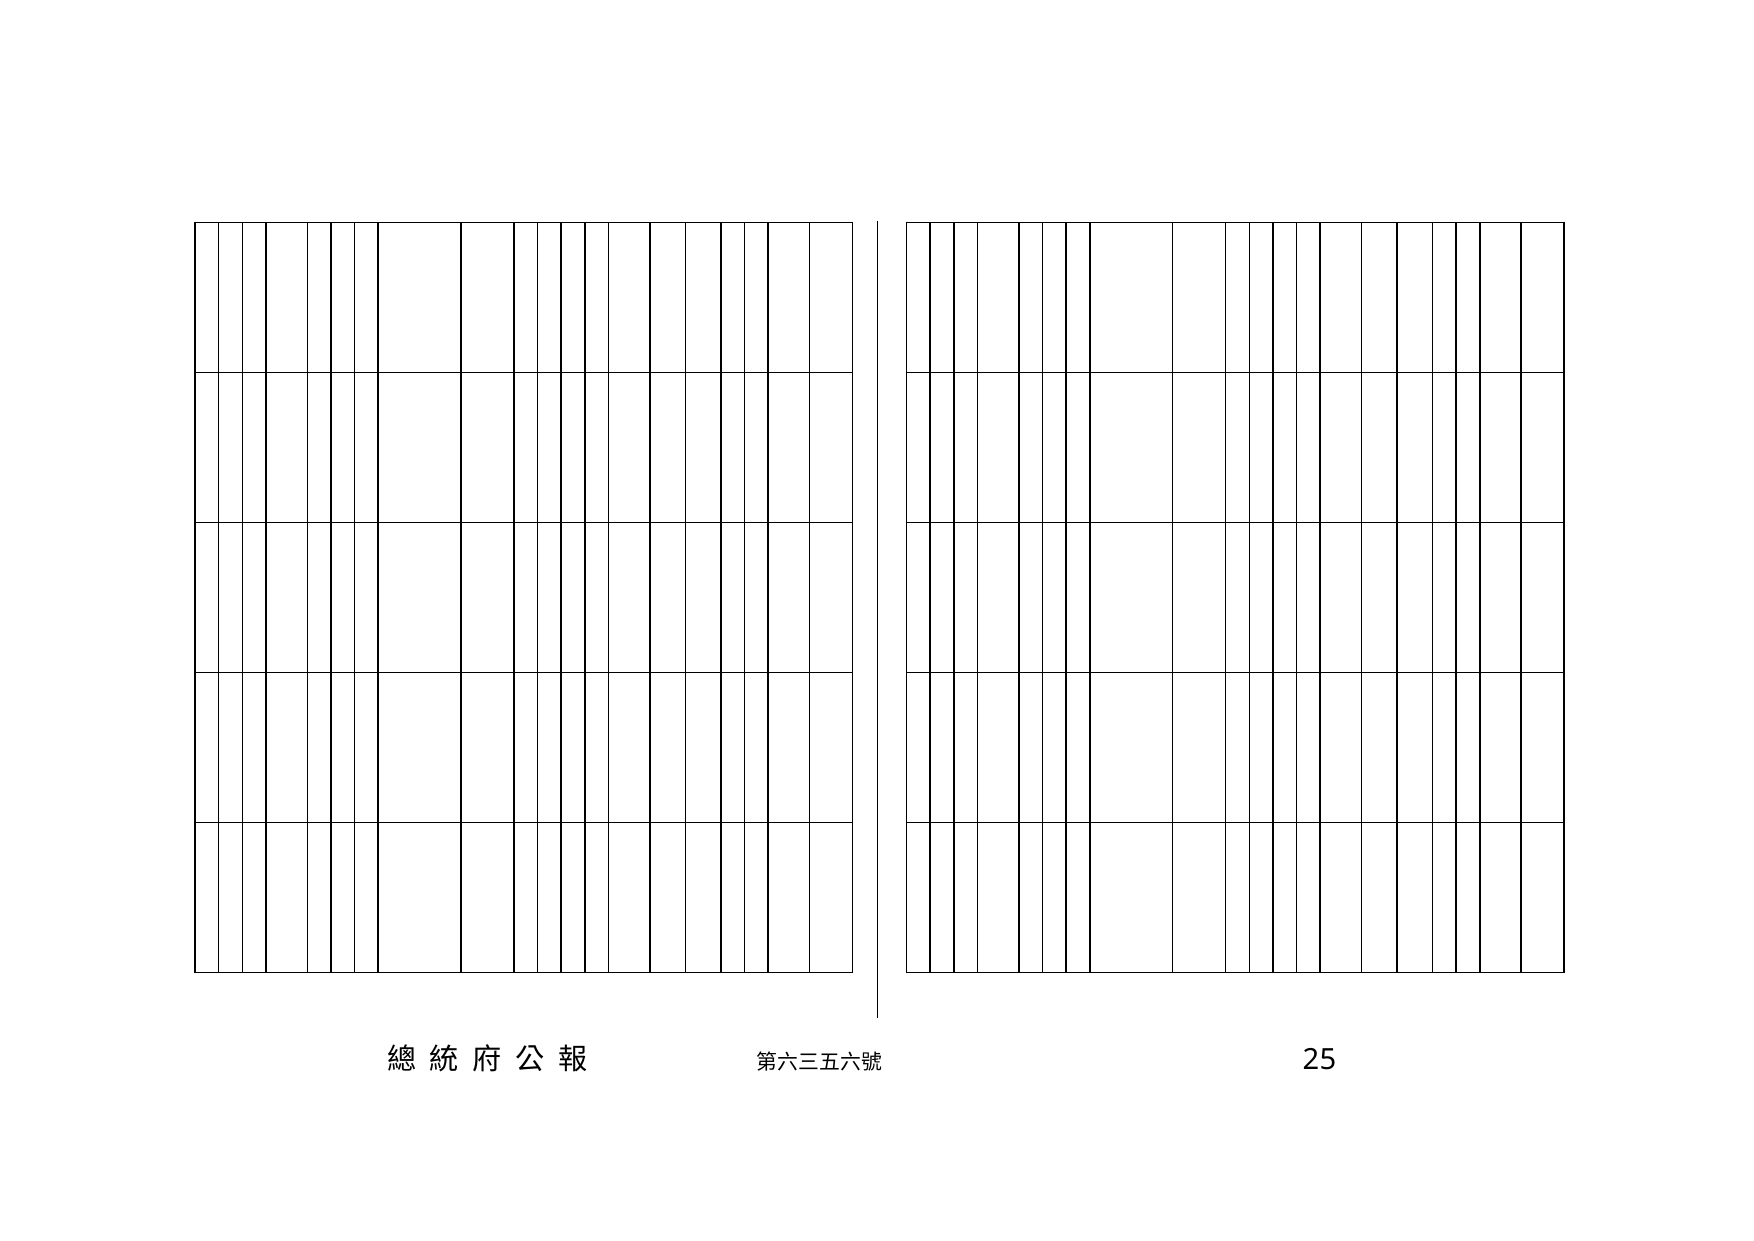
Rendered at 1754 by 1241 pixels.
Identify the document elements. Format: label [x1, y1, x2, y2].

table_cell [1433, 673, 1455, 822]
table_cell [769, 523, 809, 672]
table_cell [1398, 673, 1432, 822]
table_cell [332, 823, 354, 972]
table_cell [1173, 223, 1225, 372]
table_cell [1457, 373, 1479, 522]
table_cell [1091, 523, 1172, 672]
table_cell [267, 523, 307, 672]
table_cell [978, 223, 1018, 372]
table_cell [586, 523, 608, 672]
table_cell [586, 823, 608, 972]
table_cell [243, 373, 265, 522]
table_cell [1362, 373, 1396, 522]
table_cell [1433, 523, 1455, 672]
table_cell [1173, 823, 1225, 972]
table_cell [1457, 673, 1479, 822]
table_cell [219, 673, 242, 822]
table_cell [538, 673, 560, 822]
table_cell [686, 673, 720, 822]
table_cell [769, 373, 809, 522]
table_cell [1067, 523, 1089, 672]
table_cell [1522, 223, 1563, 372]
table_cell [722, 373, 744, 522]
table_cell [1362, 823, 1396, 972]
table_cell [1020, 523, 1042, 672]
table_cell [562, 373, 584, 522]
table_cell [745, 673, 767, 822]
table_cell [609, 223, 649, 372]
table_cell [586, 223, 608, 372]
table_cell [1250, 673, 1272, 822]
table_cell [1398, 823, 1432, 972]
table_cell [538, 823, 560, 972]
table_cell [462, 673, 513, 822]
table_cell [355, 823, 377, 972]
table_cell [379, 823, 460, 972]
table_cell [931, 523, 953, 672]
table_cell [515, 673, 537, 822]
table_cell [196, 223, 218, 372]
table_cell [1362, 673, 1396, 822]
table_cell [651, 223, 685, 372]
table_cell [1043, 673, 1065, 822]
table_cell [1297, 223, 1319, 372]
table_cell [907, 823, 929, 972]
table_cell [1091, 373, 1172, 522]
table_cell [332, 673, 354, 822]
table_cell [955, 223, 977, 372]
table_cell [686, 823, 720, 972]
table_cell [1091, 823, 1172, 972]
table_cell [1226, 673, 1249, 822]
table_cell [1274, 673, 1296, 822]
table_cell [978, 673, 1018, 822]
table_cell [1020, 373, 1042, 522]
table_cell [810, 523, 852, 672]
table_cell [1091, 223, 1172, 372]
table_cell [745, 373, 767, 522]
table_cell [955, 523, 977, 672]
table_cell [219, 223, 242, 372]
table_cell [1457, 223, 1479, 372]
table_cell [1020, 223, 1042, 372]
table_cell [931, 673, 953, 822]
table_cell [379, 373, 460, 522]
table_cell [1043, 523, 1065, 672]
table_cell [1020, 673, 1042, 822]
table_cell [308, 673, 330, 822]
table_cell [1067, 373, 1089, 522]
table_cell [267, 373, 307, 522]
table_cell [1481, 523, 1520, 672]
table_cell [1274, 823, 1296, 972]
table_cell [562, 523, 584, 672]
table_cell [722, 673, 744, 822]
table_cell [1522, 673, 1563, 822]
table_cell [538, 523, 560, 672]
table_cell [1043, 373, 1065, 522]
table_cell [978, 523, 1018, 672]
table_cell [379, 223, 460, 372]
table_cell [1481, 823, 1520, 972]
table_cell [243, 523, 265, 672]
table_cell [332, 373, 354, 522]
table_cell [1250, 823, 1272, 972]
table_cell [562, 673, 584, 822]
table_cell [1433, 373, 1455, 522]
table_cell [308, 823, 330, 972]
table_cell [1067, 223, 1089, 372]
table_cell [609, 823, 649, 972]
table_cell [1433, 823, 1455, 972]
table_cell [1433, 223, 1455, 372]
table_cell [243, 223, 265, 372]
table_cell [1250, 373, 1272, 522]
table_cell [196, 673, 218, 822]
table_cell [1321, 223, 1361, 372]
table_cell [769, 823, 809, 972]
table_cell [538, 223, 560, 372]
table_cell [538, 373, 560, 522]
table_cell [907, 373, 929, 522]
table_cell [686, 523, 720, 672]
table_cell [1274, 373, 1296, 522]
table_cell [1522, 523, 1563, 672]
table_cell [931, 223, 953, 372]
table_cell [515, 523, 537, 672]
table_cell [1321, 673, 1361, 822]
table_cell [651, 523, 685, 672]
table_cell [1274, 223, 1296, 372]
table_cell [931, 823, 953, 972]
table_cell [978, 373, 1018, 522]
table_cell [1067, 673, 1089, 822]
table_cell [355, 223, 377, 372]
table_cell [219, 523, 242, 672]
table_cell [1362, 223, 1396, 372]
table_cell [1274, 523, 1296, 672]
table_cell [379, 523, 460, 672]
table_cell [219, 823, 242, 972]
table_cell [651, 373, 685, 522]
table_cell [1173, 523, 1225, 672]
table_cell [1250, 523, 1272, 672]
table_cell [1226, 373, 1249, 522]
table_cell [1481, 223, 1520, 372]
table_cell [332, 223, 354, 372]
table_cell [332, 523, 354, 672]
table_cell [1522, 373, 1563, 522]
table_cell [651, 823, 685, 972]
table_cell [355, 373, 377, 522]
table_cell [308, 373, 330, 522]
table_cell [1297, 673, 1319, 822]
table_cell [1043, 823, 1065, 972]
table_cell [1020, 823, 1042, 972]
table_cell [810, 223, 852, 372]
table_cell [196, 523, 218, 672]
table_cell [462, 223, 513, 372]
table_cell [1226, 523, 1249, 672]
table_cell [1297, 523, 1319, 672]
table_cell [745, 523, 767, 672]
table_cell [243, 673, 265, 822]
table_cell [1522, 823, 1563, 972]
table_cell [196, 823, 218, 972]
table_cell [722, 223, 744, 372]
table_cell [515, 373, 537, 522]
table_cell [196, 373, 218, 522]
table_cell [1321, 823, 1361, 972]
table_cell [1398, 523, 1432, 672]
table_cell [243, 823, 265, 972]
table_cell [1067, 823, 1089, 972]
table_cell [1250, 223, 1272, 372]
table_cell [308, 523, 330, 672]
table_cell [978, 823, 1018, 972]
table_cell [745, 223, 767, 372]
table_cell [907, 223, 929, 372]
table_cell [515, 223, 537, 372]
table_cell [462, 823, 513, 972]
table_cell [955, 823, 977, 972]
table_cell [769, 223, 809, 372]
table_cell [745, 823, 767, 972]
table_cell [562, 823, 584, 972]
table_cell [1398, 223, 1432, 372]
table_cell [1297, 373, 1319, 522]
table_cell [1226, 823, 1249, 972]
table_cell [810, 673, 852, 822]
table_cell [1173, 673, 1225, 822]
table_cell [219, 373, 242, 522]
table_cell [931, 373, 953, 522]
table_cell [515, 823, 537, 972]
table_cell [379, 673, 460, 822]
table_cell [1457, 823, 1479, 972]
table_cell [651, 673, 685, 822]
table_cell [1321, 373, 1361, 522]
table_cell [609, 373, 649, 522]
table_cell [308, 223, 330, 372]
table_cell [1043, 223, 1065, 372]
table_cell [462, 373, 513, 522]
table_cell [562, 223, 584, 372]
table_cell [722, 823, 744, 972]
table_cell [1362, 523, 1396, 672]
table_cell [1297, 823, 1319, 972]
table_cell [1481, 373, 1520, 522]
table_cell [1226, 223, 1249, 372]
table_cell [686, 373, 720, 522]
table_cell [907, 673, 929, 822]
table_cell [267, 673, 307, 822]
table_cell [462, 523, 513, 672]
table_cell [810, 823, 852, 972]
table_cell [1173, 373, 1225, 522]
table_cell [267, 823, 307, 972]
table_cell [609, 673, 649, 822]
table_cell [609, 523, 649, 672]
table_cell [1457, 523, 1479, 672]
table_cell [810, 373, 852, 522]
table_cell [586, 673, 608, 822]
table_cell [1398, 373, 1432, 522]
table_cell [1481, 673, 1520, 822]
table_cell [1321, 523, 1361, 672]
table_cell [586, 373, 608, 522]
table_cell [955, 373, 977, 522]
table_cell [355, 523, 377, 672]
table_cell [686, 223, 720, 372]
table_cell [722, 523, 744, 672]
table_cell [1091, 673, 1172, 822]
table_cell [955, 673, 977, 822]
table_cell [355, 673, 377, 822]
table_cell [907, 523, 929, 672]
table_cell [267, 223, 307, 372]
table_cell [769, 673, 809, 822]
